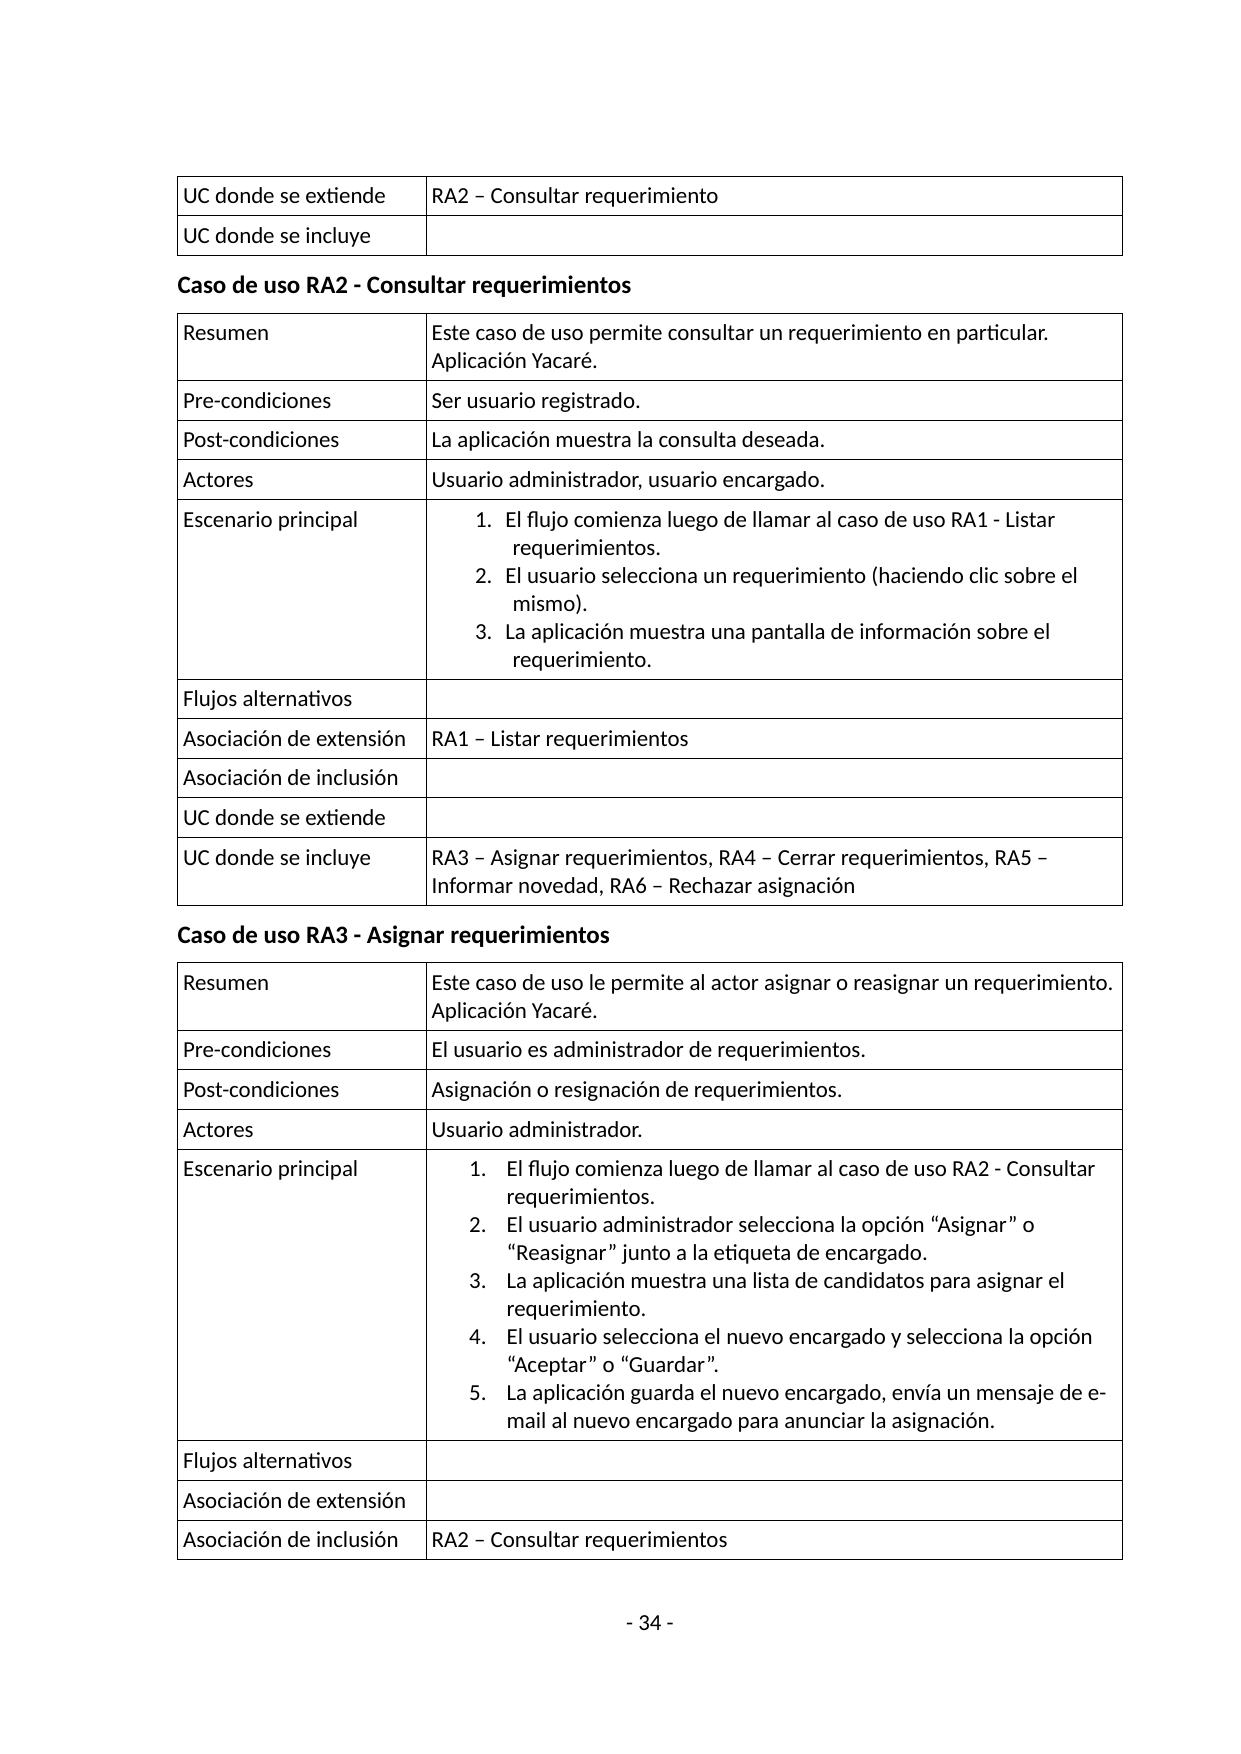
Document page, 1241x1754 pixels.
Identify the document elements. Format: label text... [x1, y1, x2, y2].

table_cell [427, 216, 1122, 255]
table_cell Usuario administrador, usuario encargado. [427, 460, 1122, 499]
table_cell Post-condiciones [178, 421, 426, 459]
table_cell Asociación de extensión [178, 719, 426, 758]
table_cell La aplicación muestra la consulta deseada. [427, 421, 1122, 459]
table_cell Pre-condiciones [178, 1031, 426, 1069]
table_cell RA1 – Listar requerimientos [427, 719, 1122, 758]
table_cell UC donde se extiende [178, 798, 426, 837]
table_cell Actores [178, 1110, 426, 1148]
table_cell [427, 1481, 1122, 1519]
table_cell Ser usuario registrado. [427, 381, 1122, 420]
table_cell Asociación de inclusión [178, 1521, 426, 1559]
table_cell RA2 – Consultar requerimientos [427, 1521, 1122, 1559]
table_cell Usuario administrador. [427, 1110, 1122, 1148]
table_header Este caso de uso permite consultar un requerimiento en particular. Aplicación Yacaré. [427, 314, 1122, 380]
table_cell [427, 1441, 1122, 1480]
table_cell UC donde se extiende [178, 177, 426, 215]
table_header Este caso de uso le permite al actor asignar o reasignar un requerimiento. Aplicación Yacaré. [427, 963, 1122, 1030]
table_header Resumen [178, 314, 426, 380]
subtitle Caso de uso RA2 - Consultar requerimientos [177, 269, 1122, 300]
table_cell El flujo comienza luego de llamar al caso de uso RA1 - Listar requerimientos. El usuario selecciona un requerimiento (haciendo clic sobre el mismo). La aplicación muestra una pantalla de información sobre el requerimiento. [427, 500, 1122, 678]
table_cell [427, 759, 1122, 797]
table_cell RA2 – Consultar requerimiento [427, 177, 1122, 215]
table_cell Asignación o resignación de requerimientos. [427, 1070, 1122, 1109]
table_cell [427, 680, 1122, 718]
table_cell Asociación de inclusión [178, 759, 426, 797]
table_cell RA3 – Asignar requerimientos, RA4 – Cerrar requerimientos, RA5 – Informar novedad, RA6 – Rechazar asignación [427, 838, 1122, 904]
table_cell UC donde se incluye [178, 838, 426, 904]
table_header Resumen [178, 963, 426, 1030]
table_cell Flujos alternativos [178, 1441, 426, 1480]
table_cell Flujos alternativos [178, 680, 426, 718]
table_cell UC donde se incluye [178, 216, 426, 255]
table_cell Pre-condiciones [178, 381, 426, 420]
table_cell El flujo comienza luego de llamar al caso de uso RA2 - Consultar requerimientos. El usuario administrador selecciona la opción “Asignar” o “Reasignar” junto a la etiqueta de encargado. La aplicación muestra una lista de candidatos para asignar el requerimiento. El usuario selecciona el nuevo encargado y selecciona la opción “Aceptar” o “Guardar”. La aplicación guarda el nuevo encargado, envía un mensaje de e-mail al nuevo encargado para anunciar la asignación. [427, 1150, 1122, 1440]
table_cell Actores [178, 460, 426, 499]
subtitle Caso de uso RA3 - Asignar requerimientos [177, 919, 1122, 950]
table_cell Escenario principal [178, 1150, 426, 1440]
table_cell Escenario principal [178, 500, 426, 678]
table_cell [427, 798, 1122, 837]
table_cell Asociación de extensión [178, 1481, 426, 1519]
table_cell El usuario es administrador de requerimientos. [427, 1031, 1122, 1069]
table_cell Post-condiciones [178, 1070, 426, 1109]
